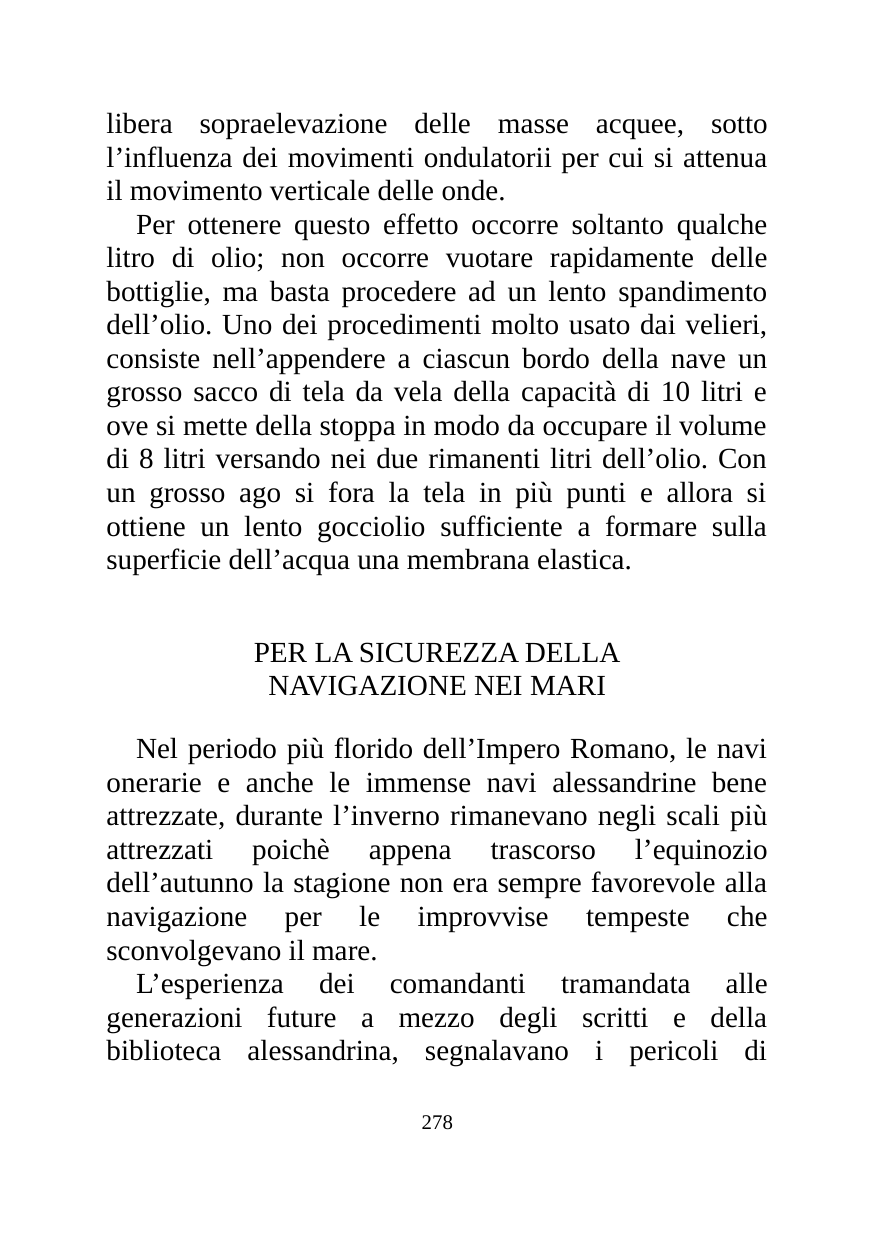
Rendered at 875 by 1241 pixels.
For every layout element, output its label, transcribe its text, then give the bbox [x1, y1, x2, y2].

text libera sopraelevazione delle masse acquee, sotto l’influenza dei movimenti ondulatorii per cui si attenua il movimento verticale delle onde. [106, 106, 768, 207]
text Nel periodo più florido dell’Impero Romano, le navi onerarie e anche le immense navi alessandrine bene attrezzate, durante l’inverno rimanevano negli scali più attrezzati poichè appena trascorso l’equinozio dell’autunno la stagione non era sempre favorevole alla navigazione per le improvvise tempeste che sconvolgevano il mare. [106, 731, 768, 966]
text L’esperienza dei comandanti tramandata alle generazioni future a mezzo degli scritti e della biblioteca alessandrina, segnalavano i pericoli di [106, 966, 768, 1067]
subtitle PER LA SICUREZZA DELLA NAVIGAZIONE NEI MARI [165, 635, 709, 702]
text Per ottenere questo effetto occorre soltanto qualche litro di olio; non occorre vuotare rapidamente delle bottiglie, ma basta procedere ad un lento spandimento dell’olio. Uno dei procedimenti molto usato dai velieri, consiste nell’appendere a ciascun bordo della nave un grosso sacco di tela da vela della capacità di 10 litri e ove si mette della stoppa in modo da occupare il volume di 8 litri versando nei due rimanenti litri dell’olio. Con un grosso ago si fora la tela in più punti e allora si ottiene un lento gocciolio sufficiente a formare sulla superficie dell’acqua una membrana elastica. [106, 207, 768, 576]
